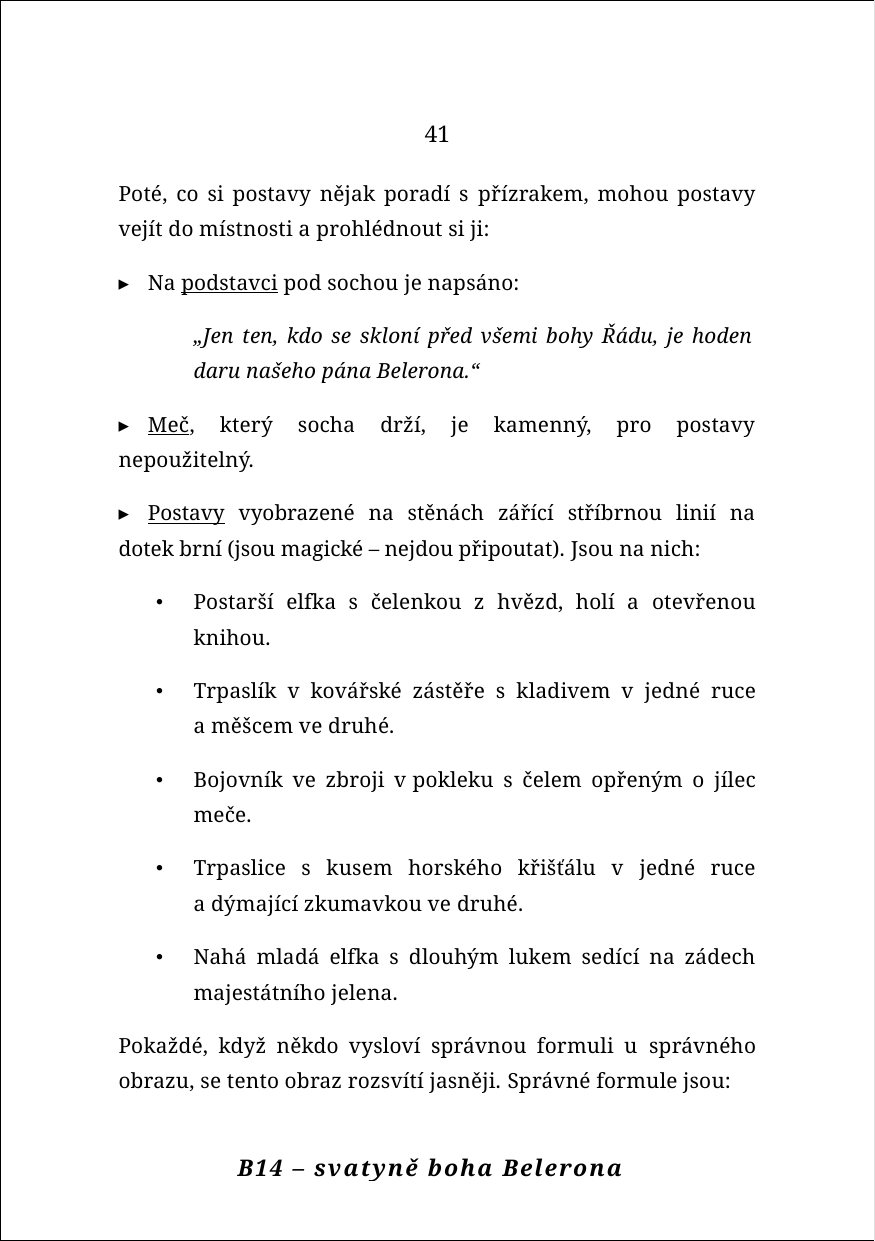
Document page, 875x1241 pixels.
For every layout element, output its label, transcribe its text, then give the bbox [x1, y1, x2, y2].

text ▸ Meč, který socha drží, je kamenný, pro postavy nepoužitelný. [118, 410, 756, 474]
text ▸ Postavy vyobrazené na stěnách zářící stříbrnou linií na dotek brní (jsou magické – nejdou připoutat). Jsou na nich: [118, 498, 756, 562]
list Postarší elfka s⁠ čelenkou z⁠ hvězd, holí a⁠ otevřenou knihou. [156, 587, 756, 651]
text ▸ Na podstavci pod sochou je napsáno: [118, 268, 756, 296]
text Poté, co si postavy nějak poradí s⁠ přízrakem, mohou postavy vejít do místnosti a⁠ prohlédnout si ji: [118, 179, 756, 243]
list Nahá mladá elfka s⁠ dlouhým lukem sedící na zádech majestátního jelena. [156, 942, 756, 1006]
list „Jen ten, kdo se skloní před všemi bohy Řádu, je hoden daru našeho pána Belerona.“ [156, 321, 756, 385]
list Trpaslík v⁠ kovářské zástěře s⁠ kladivem v⁠ jedné ruce a⁠ měšcem ve druhé. [156, 676, 756, 740]
list Trpaslice s⁠ kusem horského křišťálu v⁠ jedné ruce a⁠ dýmající zkumavkou ve druhé. [156, 853, 756, 917]
list Bojovník ve zbroji v pokleku s⁠ čelem opřeným o⁠ jílec meče. [156, 765, 756, 829]
text Pokaždé, když někdo vysloví správnou formuli u⁠ správného obrazu, se tento obraz rozsvítí jasněji. Správné formule jsou: [118, 1031, 756, 1095]
